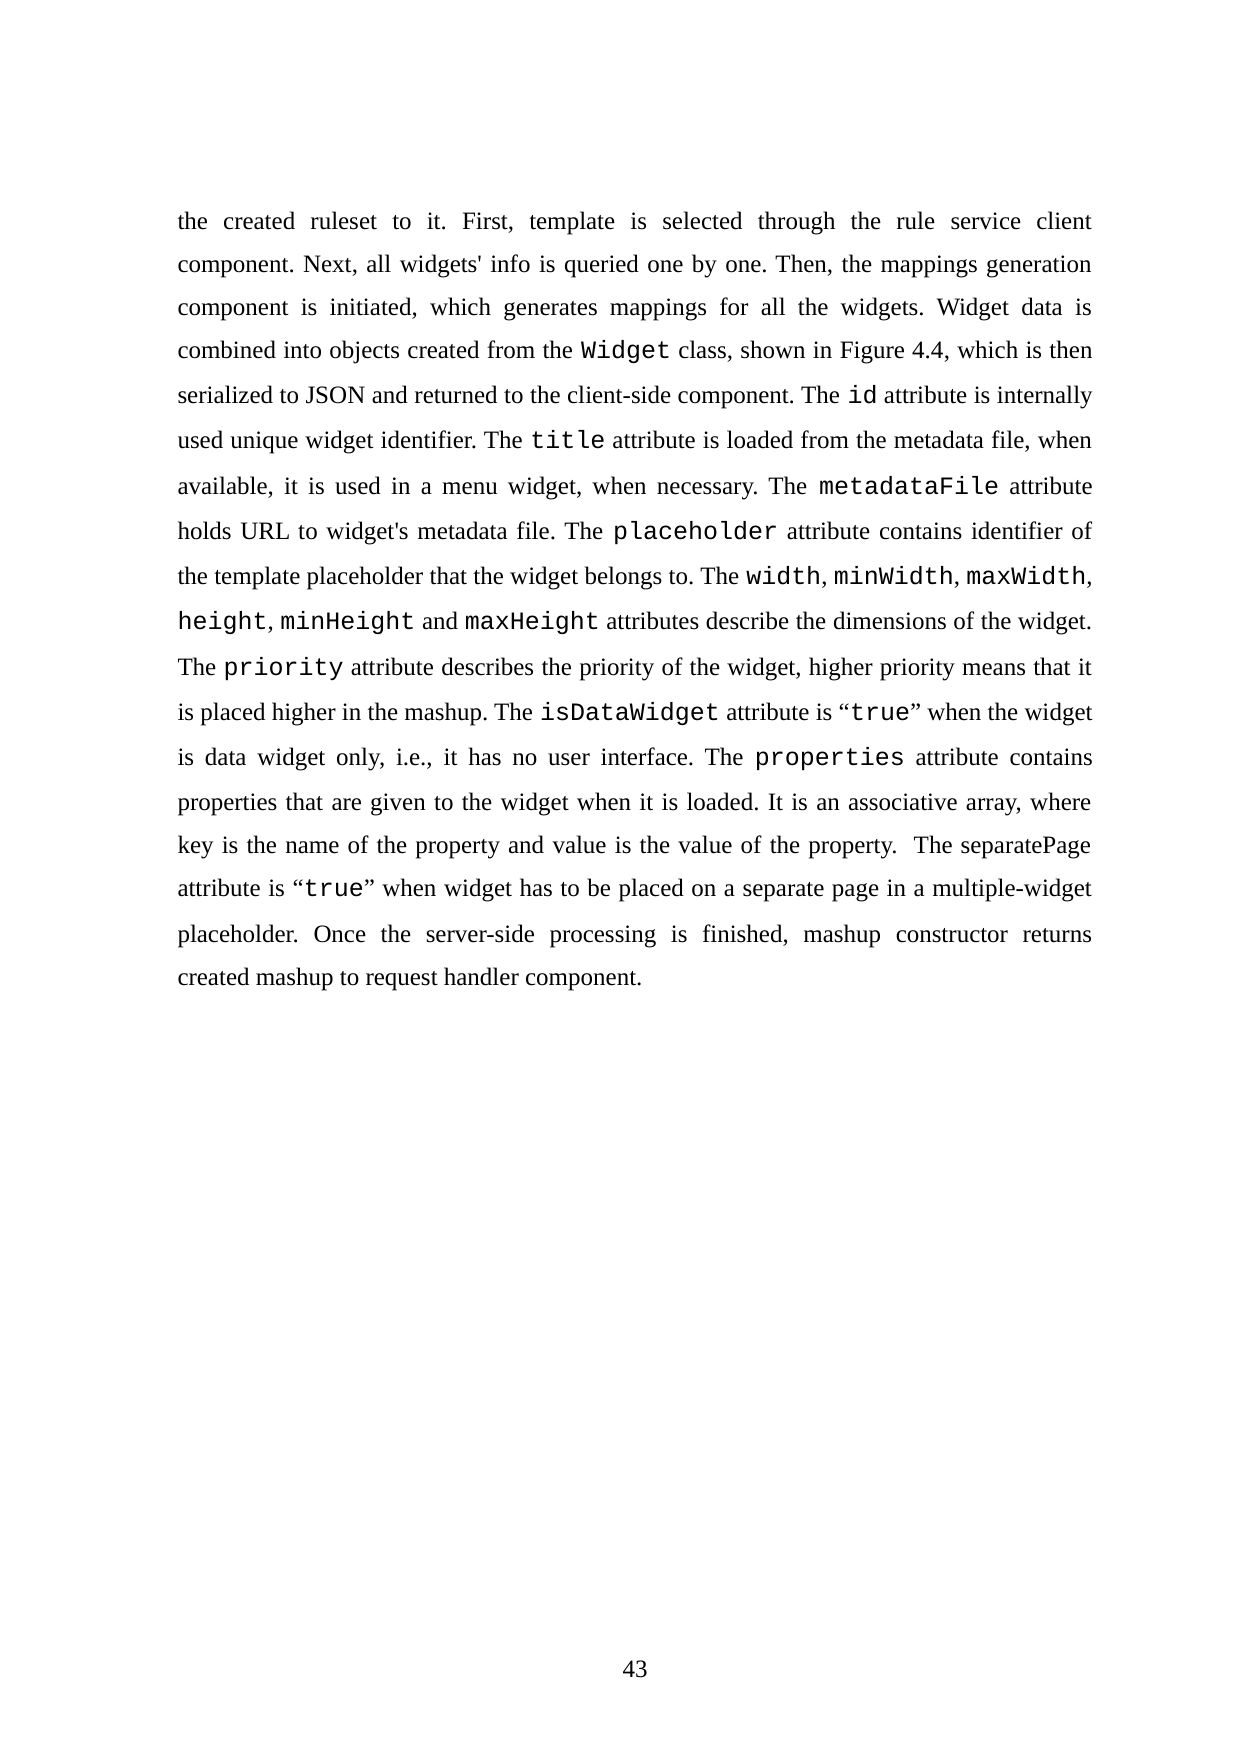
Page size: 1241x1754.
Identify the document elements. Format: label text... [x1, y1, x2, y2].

text the created ruleset to it. First, template is selected through the rule service client component. Next, all widgets' info is queried one by one. Then, the mappings generation component is initiated, which generates mappings for all the widgets. Widget data is combined into objects created from the Widget class, shown in Figure 4.4, which is then serialized to JSON and returned to the client-side component. The id attribute is internally used unique widget identifier. The title attribute is loaded from the metadata file, when available, it is used in a menu widget, when necessary. The metadataFile attribute holds URL to widget's metadata file. The placeholder attribute contains identifier of the template placeholder that the widget belongs to. The width, minWidth, maxWidth, height, minHeight and maxHeight attributes describe the dimensions of the widget. The priority attribute describes the priority of the widget, higher priority means that it is placed higher in the mashup. The isDataWidget attribute is “true” when the widget is data widget only, i.e., it has no user interface. The properties attribute contains properties that are given to the widget when it is loaded. It is an associative array, where key is the name of the property and value is the value of the property. The separatePage attribute is “true” when widget has to be placed on a separate page in a multiple-widget placeholder. Once the server-side processing is finished, mashup constructor returns created mashup to request handler component. [177, 206, 1093, 991]
